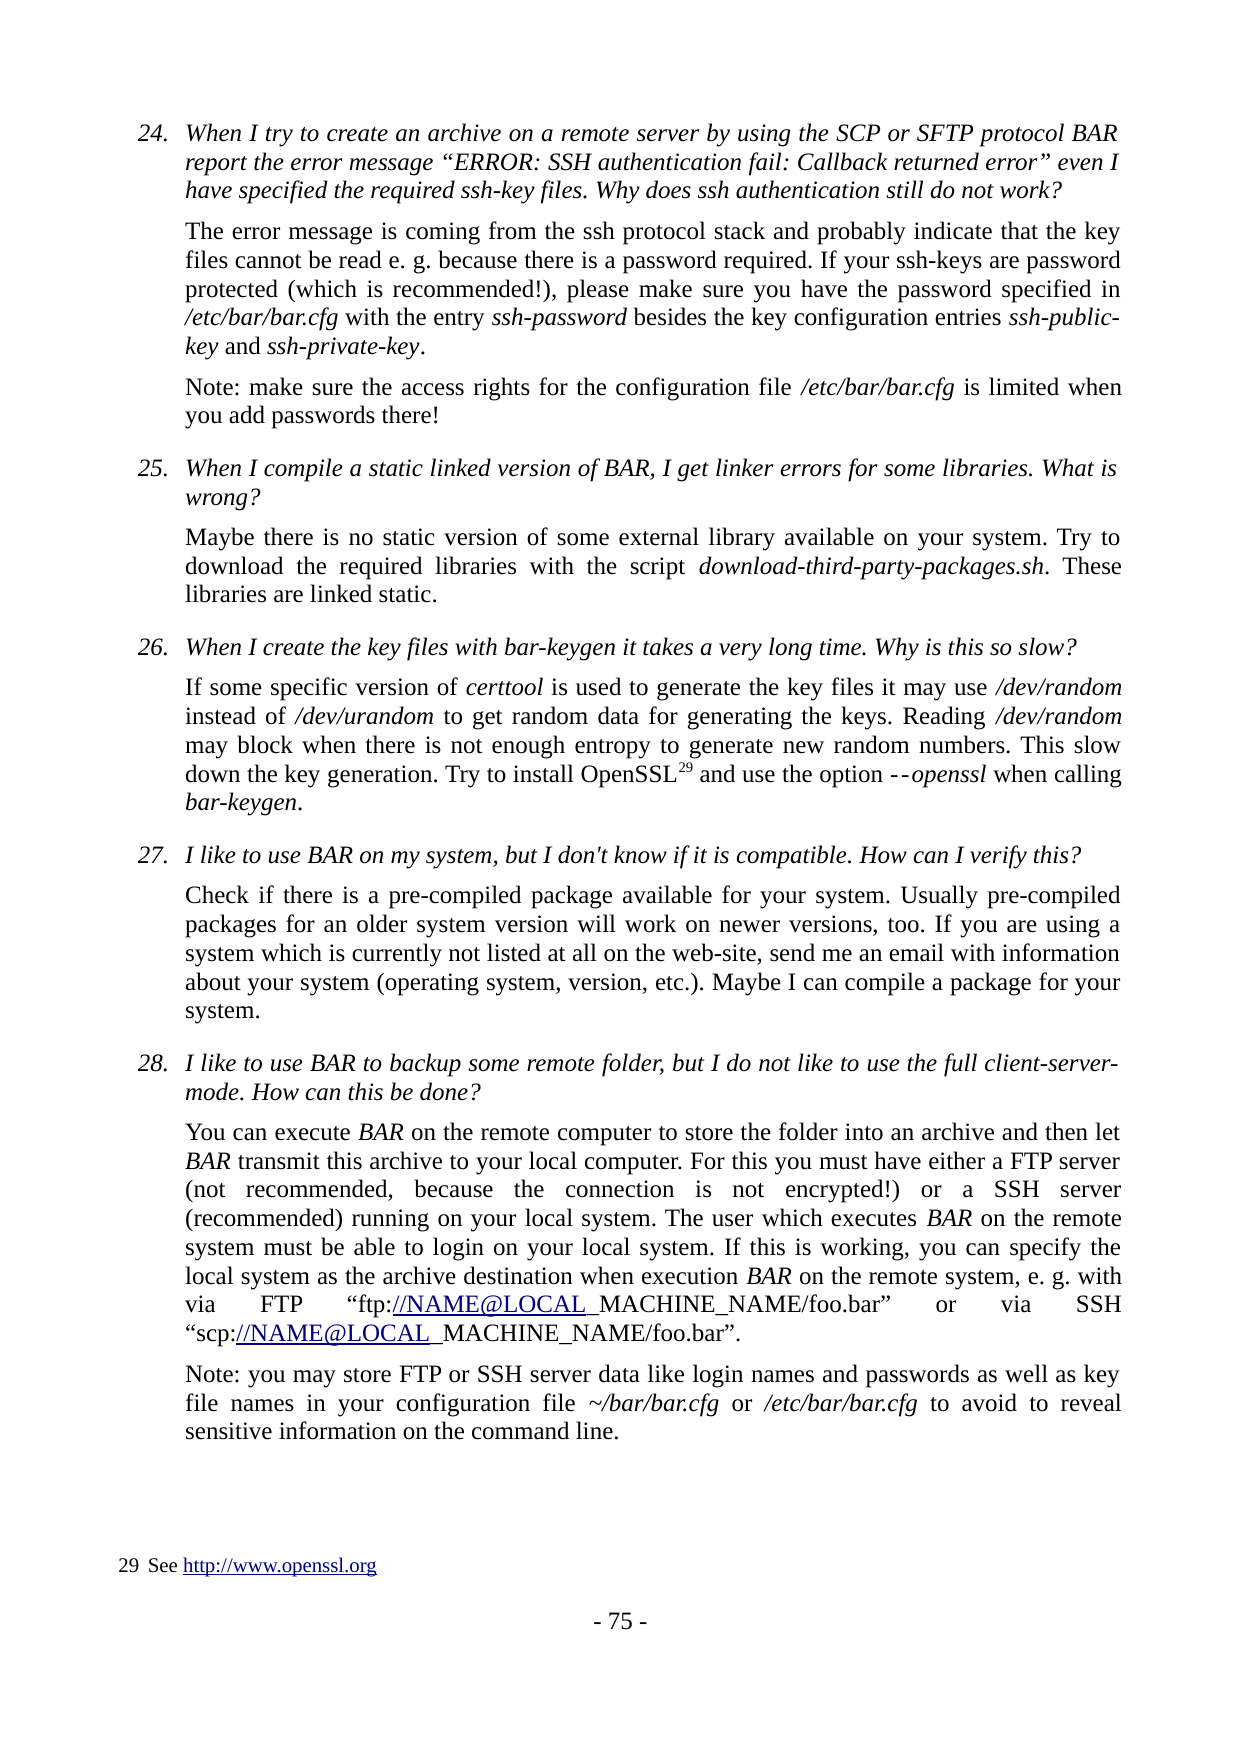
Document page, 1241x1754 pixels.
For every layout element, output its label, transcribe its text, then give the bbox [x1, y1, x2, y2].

text Note: make sure the access rights for the configuration file /etc/bar/bar.cfg is limited when you add passwords there! [185, 372, 1122, 429]
list When I try to create an archive on a remote server by using the SCP or SFTP protocol BAR report the error message “ERROR: SSH authentication fail: Callback returned error” even I have specified the required ssh-key files. Why does ssh authentication still do not work? [138, 118, 1122, 204]
list When I create the key files with bar-keygen it takes a very long time. Why is this so slow? [138, 632, 1122, 661]
text The error message is coming from the ssh protocol stack and probably indicate that the key files cannot be read e. g. because there is a password required. If your ssh-keys are password protected (which is recommended!), please make sure you have the password specified in /etc/bar/bar.cfg with the entry ssh-password besides the key configuration entries ssh-public-key and ssh-private-key. [185, 216, 1122, 360]
text Note: you may store FTP or SSH server data like login names and passwords as well as key file names in your configuration file ~/bar/bar.cfg or /etc/bar/bar.cfg to avoid to reveal sensitive information on the command line. [185, 1359, 1122, 1445]
list When I compile a static linked version of BAR, I get linker errors for some libraries. What is wrong? [138, 453, 1122, 510]
text Maybe there is no static version of some external library available on your system. Try to download the required libraries with the script download-third-party-packages.sh. These libraries are linked static. [185, 522, 1122, 608]
text If some specific version of certtool is used to generate the key files it may use /dev/random instead of /dev/urandom to get random data for generating the keys. Reading /dev/random may block when there is not enough entropy to generate new random numbers. This slow down the key generation. Try to install OpenSSL and use the option ‑‑openssl when calling bar-keygen. [185, 672, 1122, 816]
list I like to use BAR on my system, but I don't know if it is compatible. How can I verify this? [138, 840, 1122, 869]
text You can execute BAR on the remote computer to store the folder into an archive and then let BAR transmit this archive to your local computer. For this you must have either a FTP server (not recommended, because the connection is not encrypted!) or a SSH server (recommended) running on your local system. The user which executes BAR on the remote system must be able to login on your local system. If this is working, you can specify the local system as the archive destination when execution BAR on the remote system, e. g. with via FTP “ftp://NAME@LOCAL_MACHINE_NAME/foo.bar” or via SSH “scp://NAME@LOCAL_MACHINE_NAME/foo.bar”. [185, 1117, 1122, 1347]
text See http://www.openssl.org [118, 1553, 1122, 1577]
text Check if there is a pre-compiled package available for your system. Usually pre-compiled packages for an older system version will work on newer versions, too. If you are using a system which is currently not listed at all on the web-site, send me an email with information about your system (operating system, version, etc.). Maybe I can compile a package for your system. [185, 880, 1122, 1024]
list I like to use BAR to backup some remote folder, but I do not like to use the full client-server-mode. How can this be done? [138, 1048, 1122, 1105]
